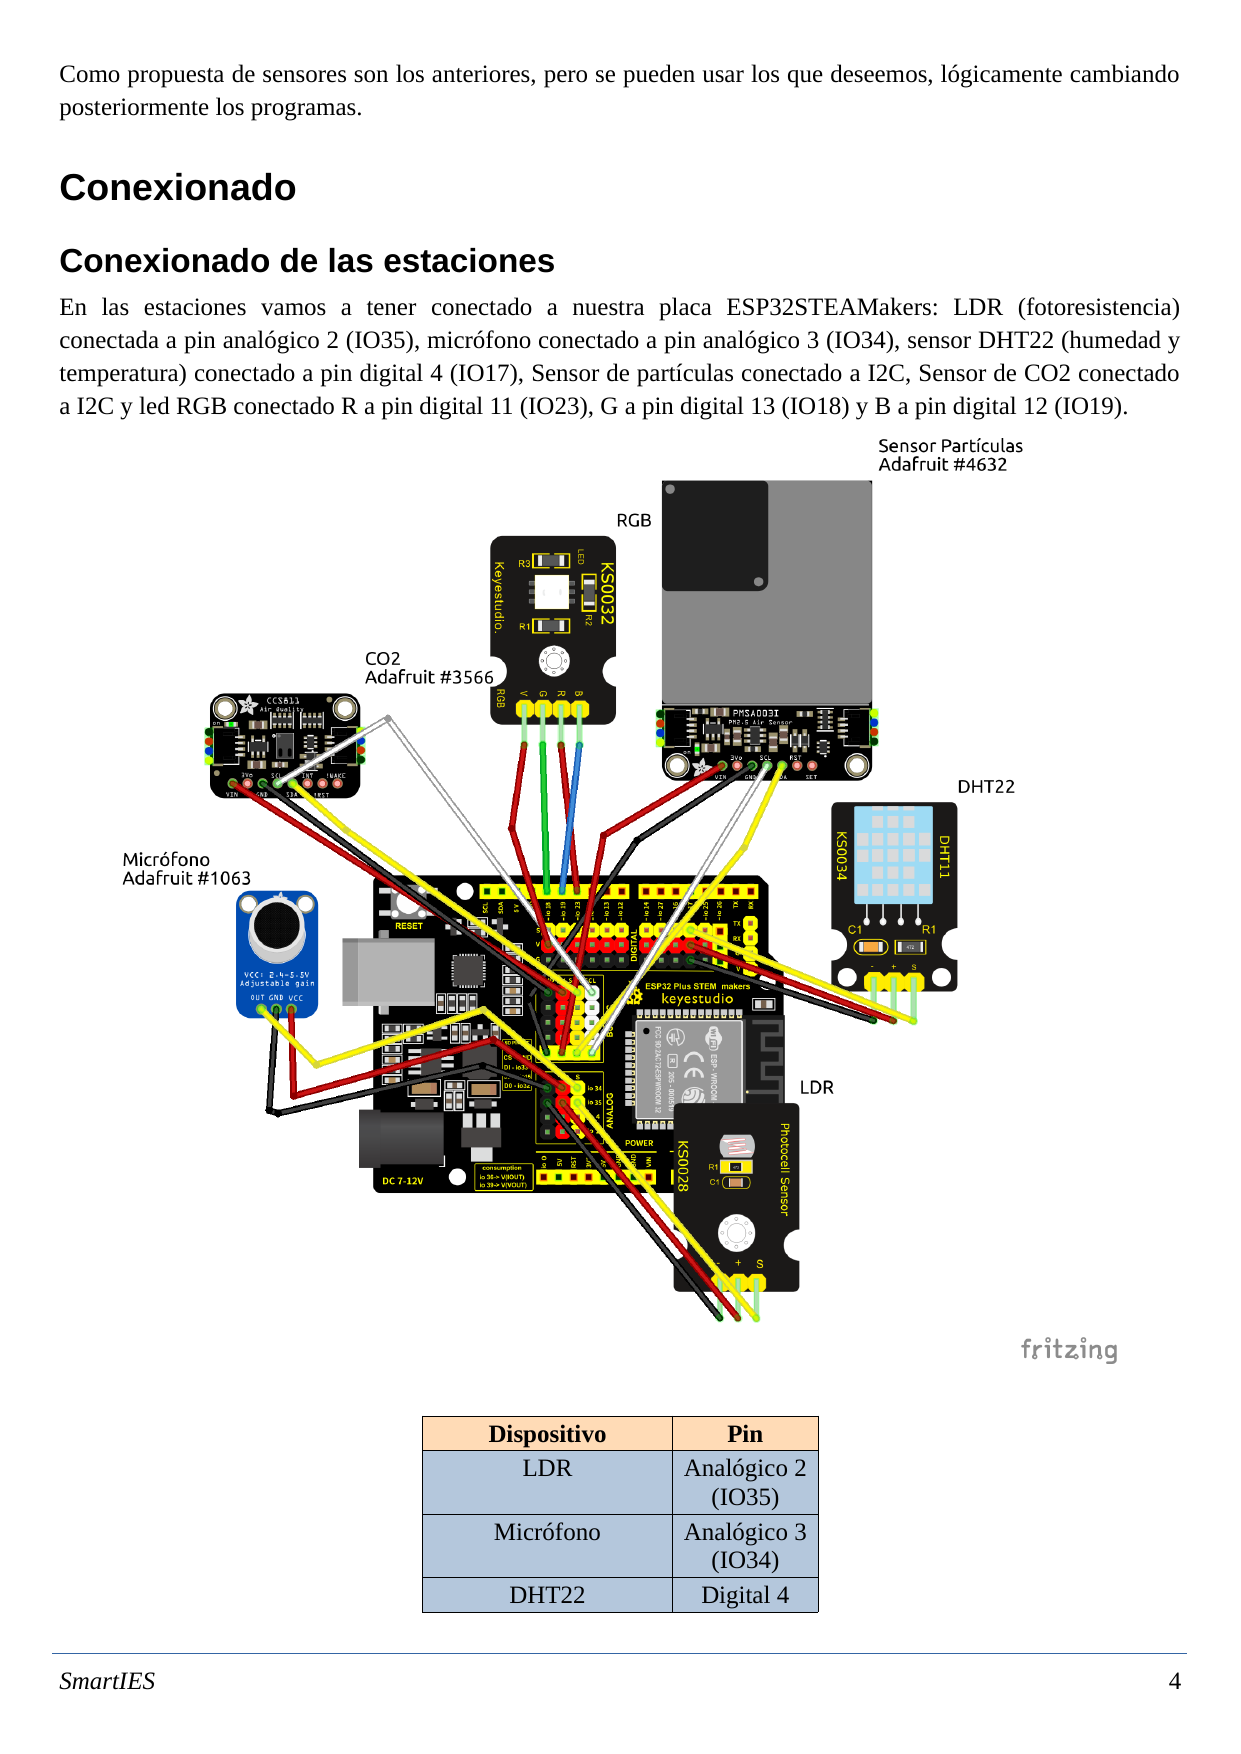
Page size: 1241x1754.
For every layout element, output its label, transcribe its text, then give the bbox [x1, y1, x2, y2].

table_cell Micrófono [423, 1515, 672, 1577]
table_cell DHT22 [423, 1578, 672, 1612]
subtitle Conexionado de las estaciones [59, 241, 1181, 279]
subtitle Conexionado [59, 165, 1181, 208]
table_cell Digital 4 [673, 1578, 818, 1612]
table_header Dispositivo [423, 1417, 672, 1450]
table_cell Analógico 3 (IO34) [673, 1515, 818, 1577]
text En las estaciones vamos a tener conectado a nuestra placa ESP32STEAMakers: LDR (fotoresistencia) conectada a pin analógico 2 (IO35), micrófono conectado a pin analógico 3 (IO34), sensor DHT22 (humedad y temperatura) conectado a pin digital 4 (IO17), Sensor de partículas conectado a I2C, Sensor de CO2 conectado a I2C y led RGB conectado R a pin digital 11 (IO23), G a pin digital 13 (IO18) y B a pin digital 12 (IO19). [59, 292, 1181, 420]
table_cell Analógico 2 (IO35) [673, 1451, 818, 1514]
text Como propuesta de sensores son los anteriores, pero se pueden usar los que deseemos, lógicamente cambiando posteriormente los programas. [59, 59, 1181, 121]
table_cell LDR [423, 1451, 672, 1514]
table_header Pin [673, 1417, 818, 1450]
picture [122, 438, 1118, 1364]
